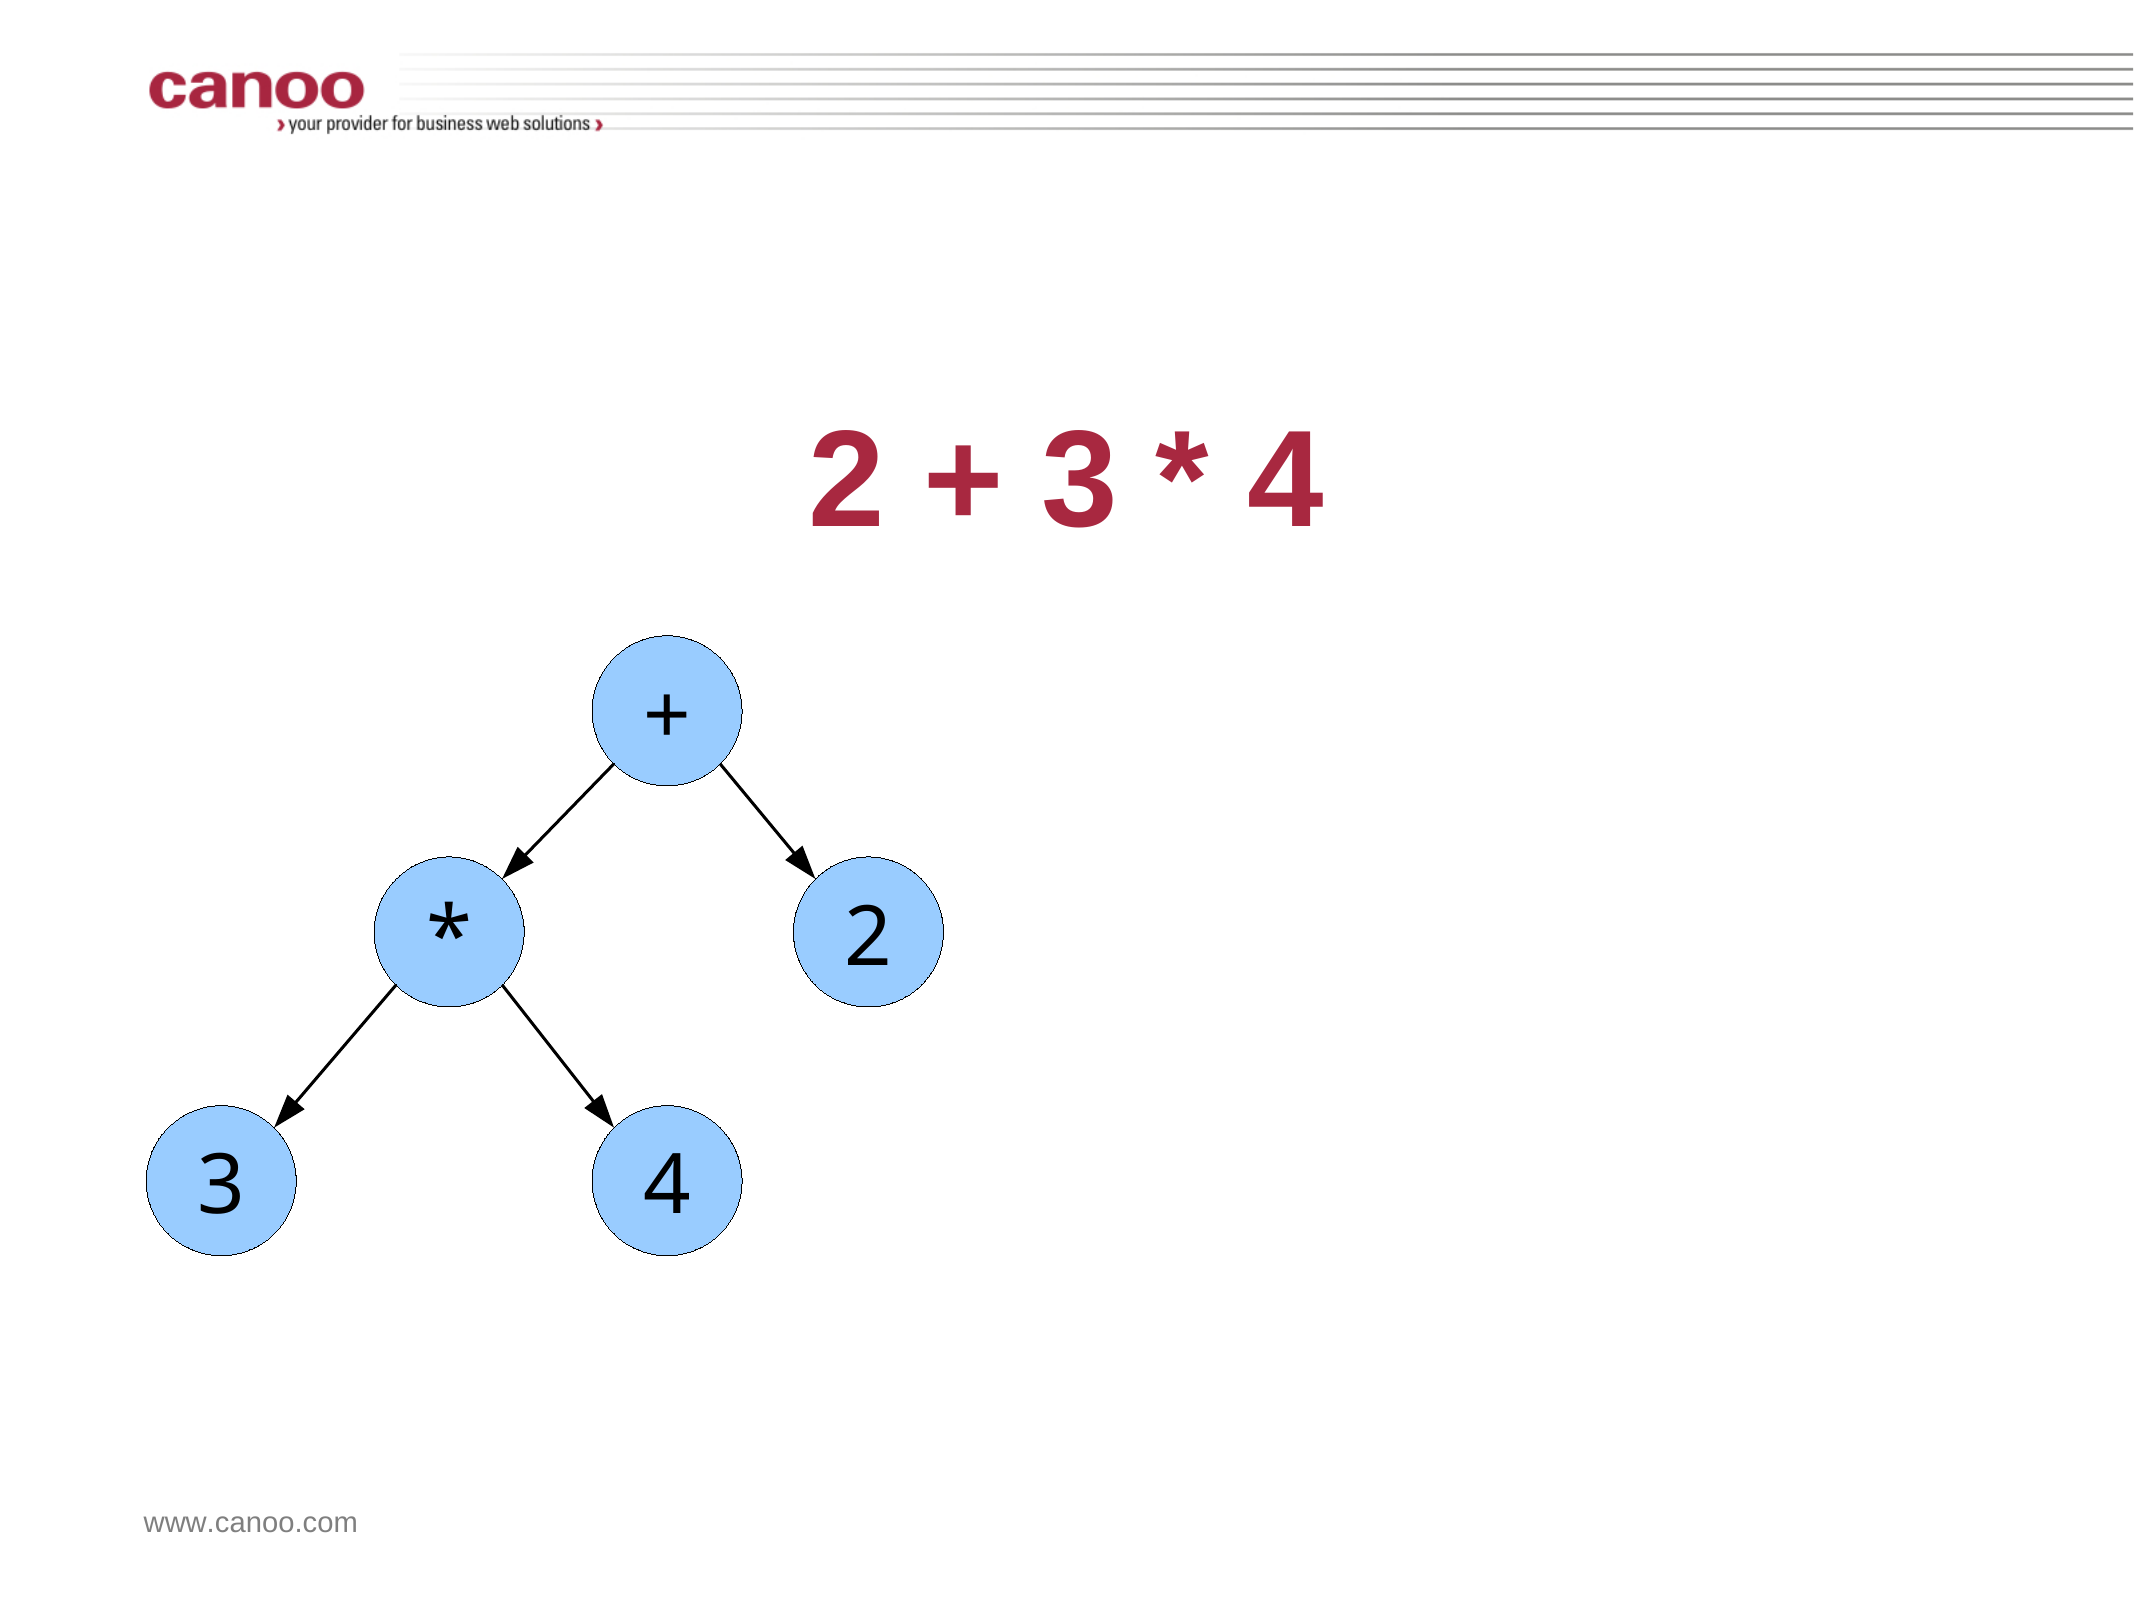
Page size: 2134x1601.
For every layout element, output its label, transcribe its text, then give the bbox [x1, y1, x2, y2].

picture [0, 21, 2134, 188]
text_box + [592, 635, 743, 786]
text_box 2 [793, 856, 944, 1007]
title 2 + 3 * 4 [159, 332, 1974, 563]
text_box * [374, 856, 525, 1007]
text_box 3 [146, 1105, 297, 1256]
text_box 4 [592, 1105, 743, 1256]
